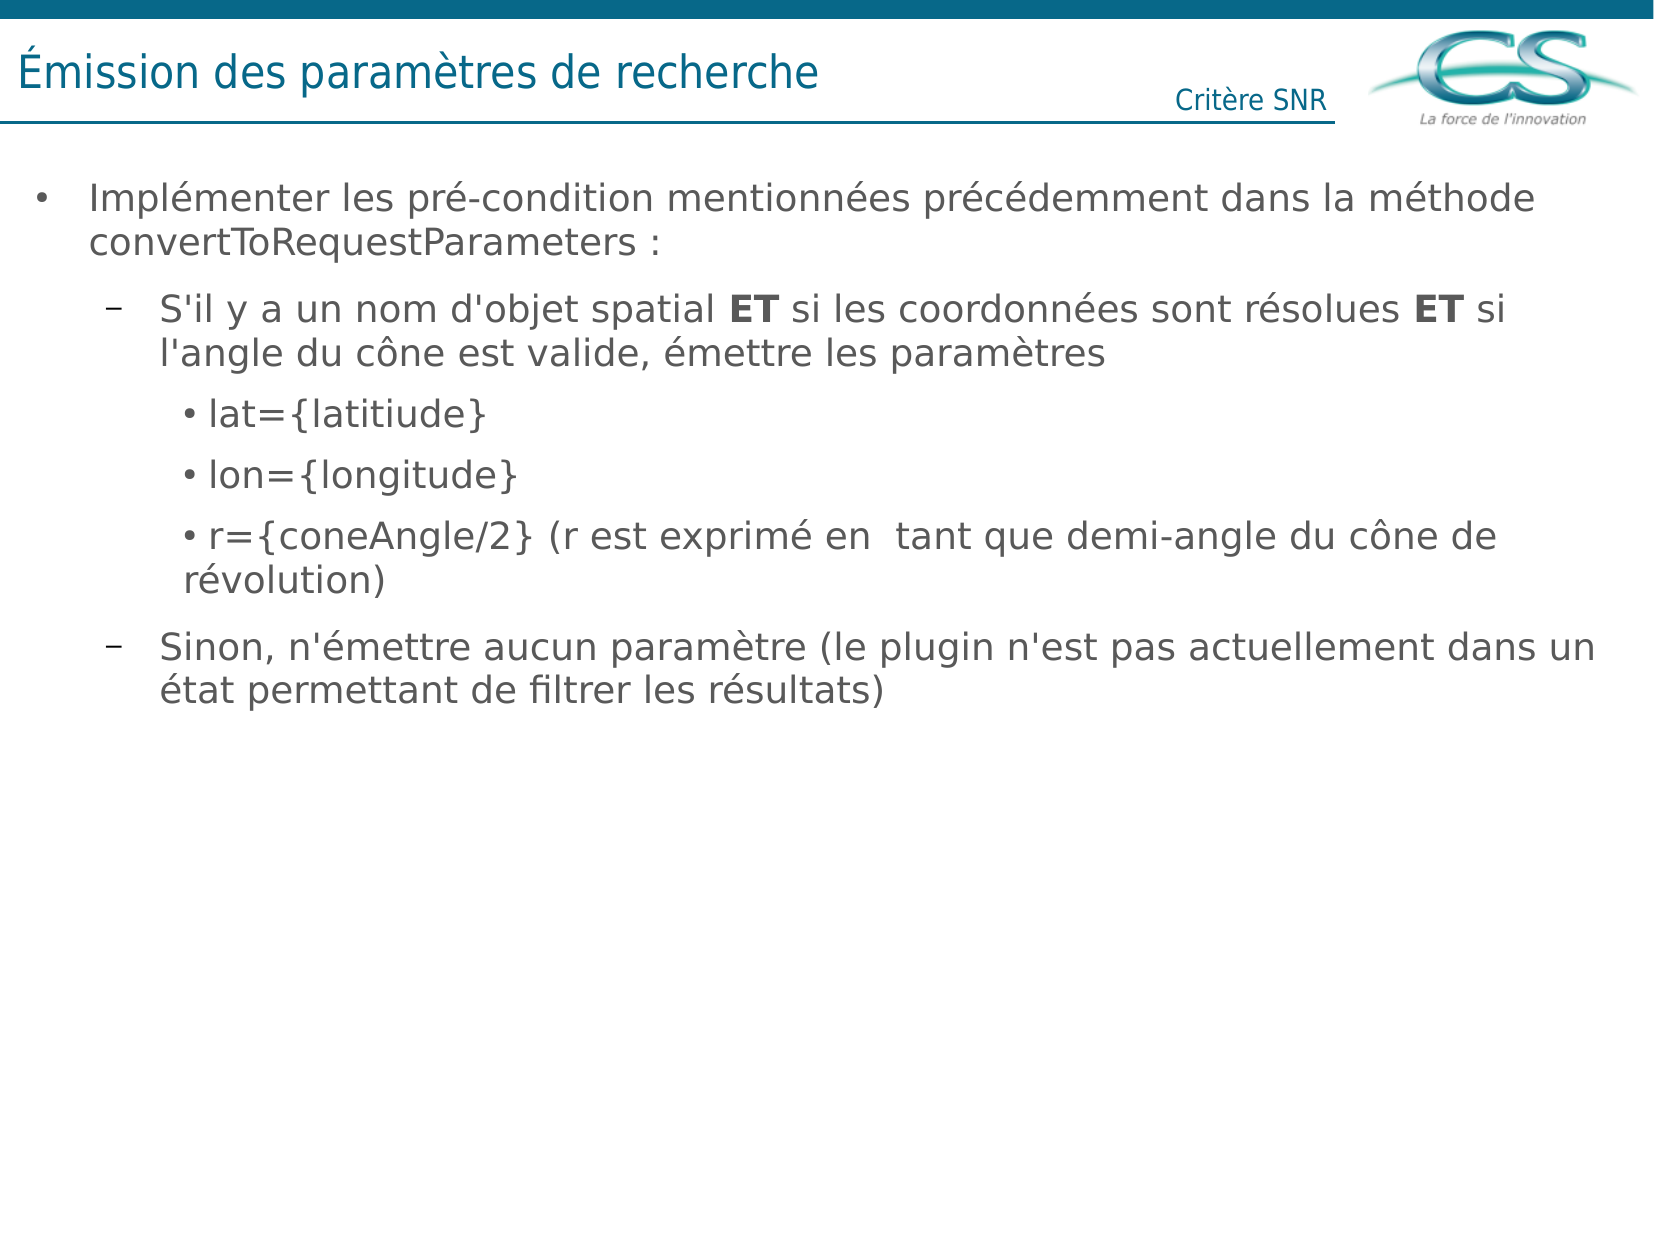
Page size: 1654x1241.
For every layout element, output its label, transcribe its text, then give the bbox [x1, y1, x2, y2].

list Implémenter les pré-condition mentionnées précédemment dans la méthode convertToRequestParameters : S'il y a un nom d'objet spatial ET si les coordonnées sont résolues ET si l'angle du cône est valide, émettre les paramètres lat={latitiude} lon={longitude} r={coneAngle/2} (r est exprimé en tant que demi-angle du cône de révolution) Sinon, n'émettre aucun paramètre (le plugin n'est pas actuellement dans un état permettant de filtrer les résultats) [17, 177, 1630, 1217]
title Émission des paramètres de recherche [17, 46, 1368, 106]
text_box Critère SNR [1163, 71, 1347, 142]
picture [1368, 28, 1642, 128]
